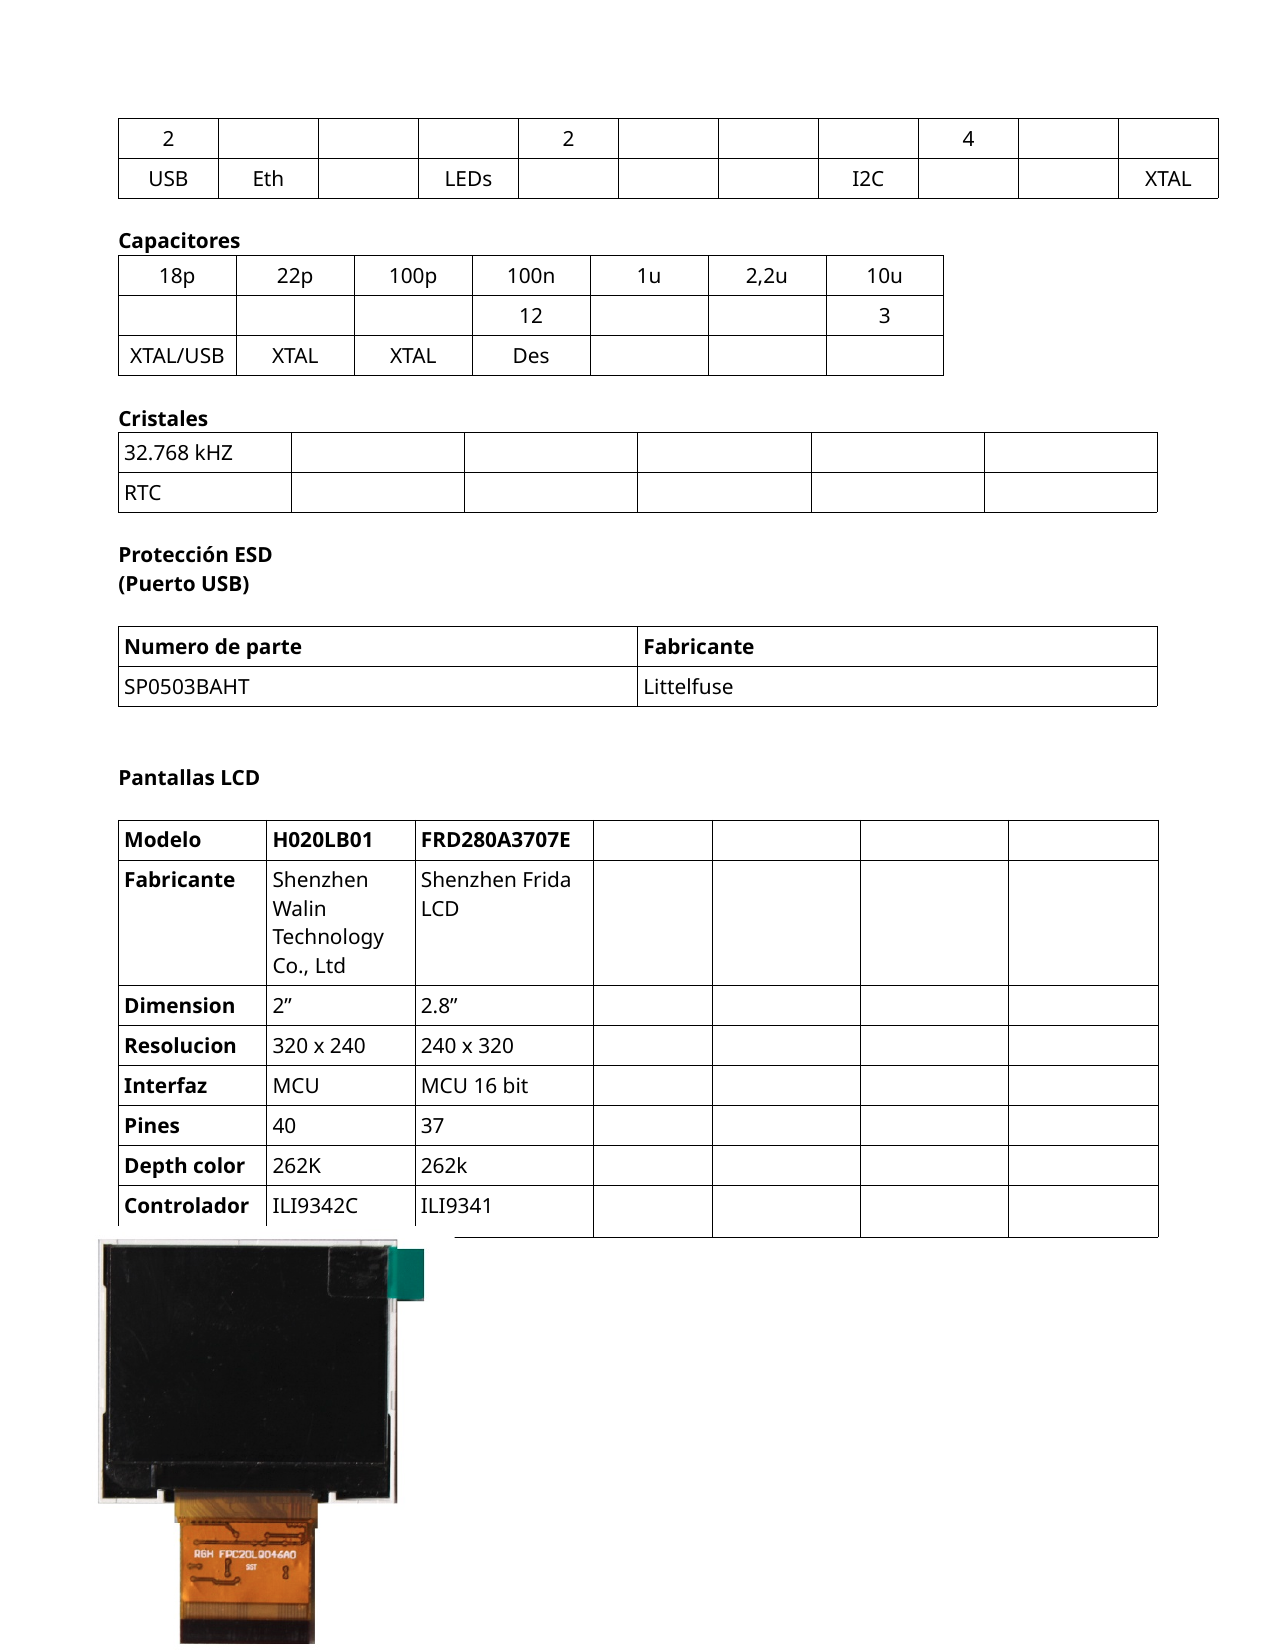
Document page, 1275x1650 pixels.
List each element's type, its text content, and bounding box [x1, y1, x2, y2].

table_cell [713, 1026, 860, 1065]
table_cell 37 [416, 1106, 593, 1145]
table_cell [713, 1146, 860, 1185]
table_cell [465, 473, 637, 512]
table_cell RTC [119, 473, 291, 512]
table_cell [619, 119, 718, 158]
table_cell [319, 159, 418, 198]
table_cell [861, 1066, 1008, 1105]
table_cell Pines [119, 1106, 266, 1145]
table_cell [355, 296, 472, 335]
table_cell [419, 119, 518, 158]
table_cell [713, 1066, 860, 1105]
table_cell XTAL [1119, 159, 1218, 198]
table_cell Dimension [119, 986, 266, 1025]
table_cell [119, 296, 236, 335]
table_cell Resolucion [119, 1026, 266, 1065]
table_cell 262K [267, 1146, 415, 1185]
table_cell [237, 296, 354, 335]
text (Puerto USB) [118, 569, 1157, 597]
table_header 100p [355, 256, 472, 295]
table_cell [1009, 1066, 1158, 1105]
table_cell [812, 473, 984, 512]
picture [92, 1226, 455, 1650]
table_header [1009, 821, 1158, 860]
table_header [638, 433, 811, 472]
table_cell Des [473, 336, 590, 375]
table_header Modelo [119, 821, 266, 860]
table_cell [1009, 1146, 1158, 1185]
table_header Numero de parte [119, 627, 637, 666]
table_cell I2C [819, 159, 918, 198]
table_cell MCU [267, 1066, 415, 1105]
table_cell 2.8” [416, 986, 593, 1025]
table_cell 40 [267, 1106, 415, 1145]
table_cell Shenzhen Frida LCD [416, 861, 593, 985]
table_cell [713, 1106, 860, 1145]
table_cell [594, 1066, 712, 1105]
table_header [465, 433, 637, 472]
table_header [594, 821, 712, 860]
text Pantallas LCD [118, 763, 1157, 791]
text Protección ESD [118, 541, 1157, 569]
table_cell Depth color [119, 1146, 266, 1185]
table_cell MCU 16 bit [416, 1066, 593, 1105]
table_header H020LB01 [267, 821, 415, 860]
table_cell Shenzhen Walin Technology Co., Ltd [267, 861, 415, 985]
table_cell [1009, 1026, 1158, 1065]
table_cell [594, 1106, 712, 1145]
table_header 22p [237, 256, 354, 295]
text Capacitores [118, 227, 1157, 255]
table_cell [919, 159, 1018, 198]
table_cell [713, 1186, 860, 1237]
table_cell [709, 296, 826, 335]
table_cell 240 x 320 [416, 1026, 593, 1065]
table_cell [292, 473, 464, 512]
table_cell [861, 861, 1008, 985]
table_header [985, 433, 1157, 472]
table_header 10u [827, 256, 943, 295]
table_header [812, 433, 984, 472]
table_cell Fabricante [119, 861, 266, 985]
table_header [292, 433, 464, 472]
table_cell 2” [267, 986, 415, 1025]
table_cell ILI9342C [267, 1186, 415, 1226]
text Cristales [118, 404, 1157, 432]
table_cell [861, 986, 1008, 1025]
table_cell [719, 119, 818, 158]
table_header [861, 821, 1008, 860]
table_cell Littelfuse [638, 667, 1157, 706]
table_cell 12 [473, 296, 590, 335]
table_cell LEDs [419, 159, 518, 198]
table_cell 2 [519, 119, 618, 158]
table_cell SP0503BAHT [119, 667, 637, 706]
table_cell [638, 473, 811, 512]
table_header 1u [591, 256, 708, 295]
table_cell [594, 1186, 712, 1237]
table_cell USB [119, 159, 218, 198]
table_cell [591, 296, 708, 335]
table_cell [1119, 119, 1218, 158]
table_cell [719, 159, 818, 198]
table_cell Controlador [119, 1186, 266, 1226]
table_cell [594, 1146, 712, 1185]
table_cell ILI9341 [416, 1186, 593, 1237]
table_cell [861, 1186, 1008, 1237]
table_cell [219, 119, 318, 158]
table_cell 320 x 240 [267, 1026, 415, 1065]
table_cell XTAL [355, 336, 472, 375]
table_header 18p [119, 256, 236, 295]
table_header Fabricante [638, 627, 1157, 666]
table_header [713, 821, 860, 860]
table_cell [713, 986, 860, 1025]
table_cell [1009, 861, 1158, 985]
table_cell [619, 159, 718, 198]
table_cell [1009, 986, 1158, 1025]
table_cell 4 [919, 119, 1018, 158]
table_cell [709, 336, 826, 375]
table_cell 3 [827, 296, 943, 335]
table_cell [319, 119, 418, 158]
table_cell [827, 336, 943, 375]
table_header 2,2u [709, 256, 826, 295]
table_cell XTAL/USB [119, 336, 236, 375]
table_cell Eth [219, 159, 318, 198]
table_cell [1009, 1106, 1158, 1145]
table_cell [594, 861, 712, 985]
table_cell [861, 1106, 1008, 1145]
table_cell [985, 473, 1157, 512]
table_cell 262k [416, 1146, 593, 1185]
table_cell [1019, 159, 1118, 198]
table_cell Interfaz [119, 1066, 266, 1105]
table_header 100n [473, 256, 590, 295]
table_cell [819, 119, 918, 158]
table_cell XTAL [237, 336, 354, 375]
table_cell [594, 1026, 712, 1065]
table_cell [861, 1146, 1008, 1185]
table_header 32.768 kHZ [119, 433, 291, 472]
table_cell [519, 159, 618, 198]
table_cell [591, 336, 708, 375]
table_cell [594, 986, 712, 1025]
table_cell 2 [119, 119, 218, 158]
table_cell [1019, 119, 1118, 158]
table_cell [861, 1026, 1008, 1065]
table_cell [1009, 1186, 1158, 1237]
table_header FRD280A3707E [416, 821, 593, 860]
table_cell [713, 861, 860, 985]
